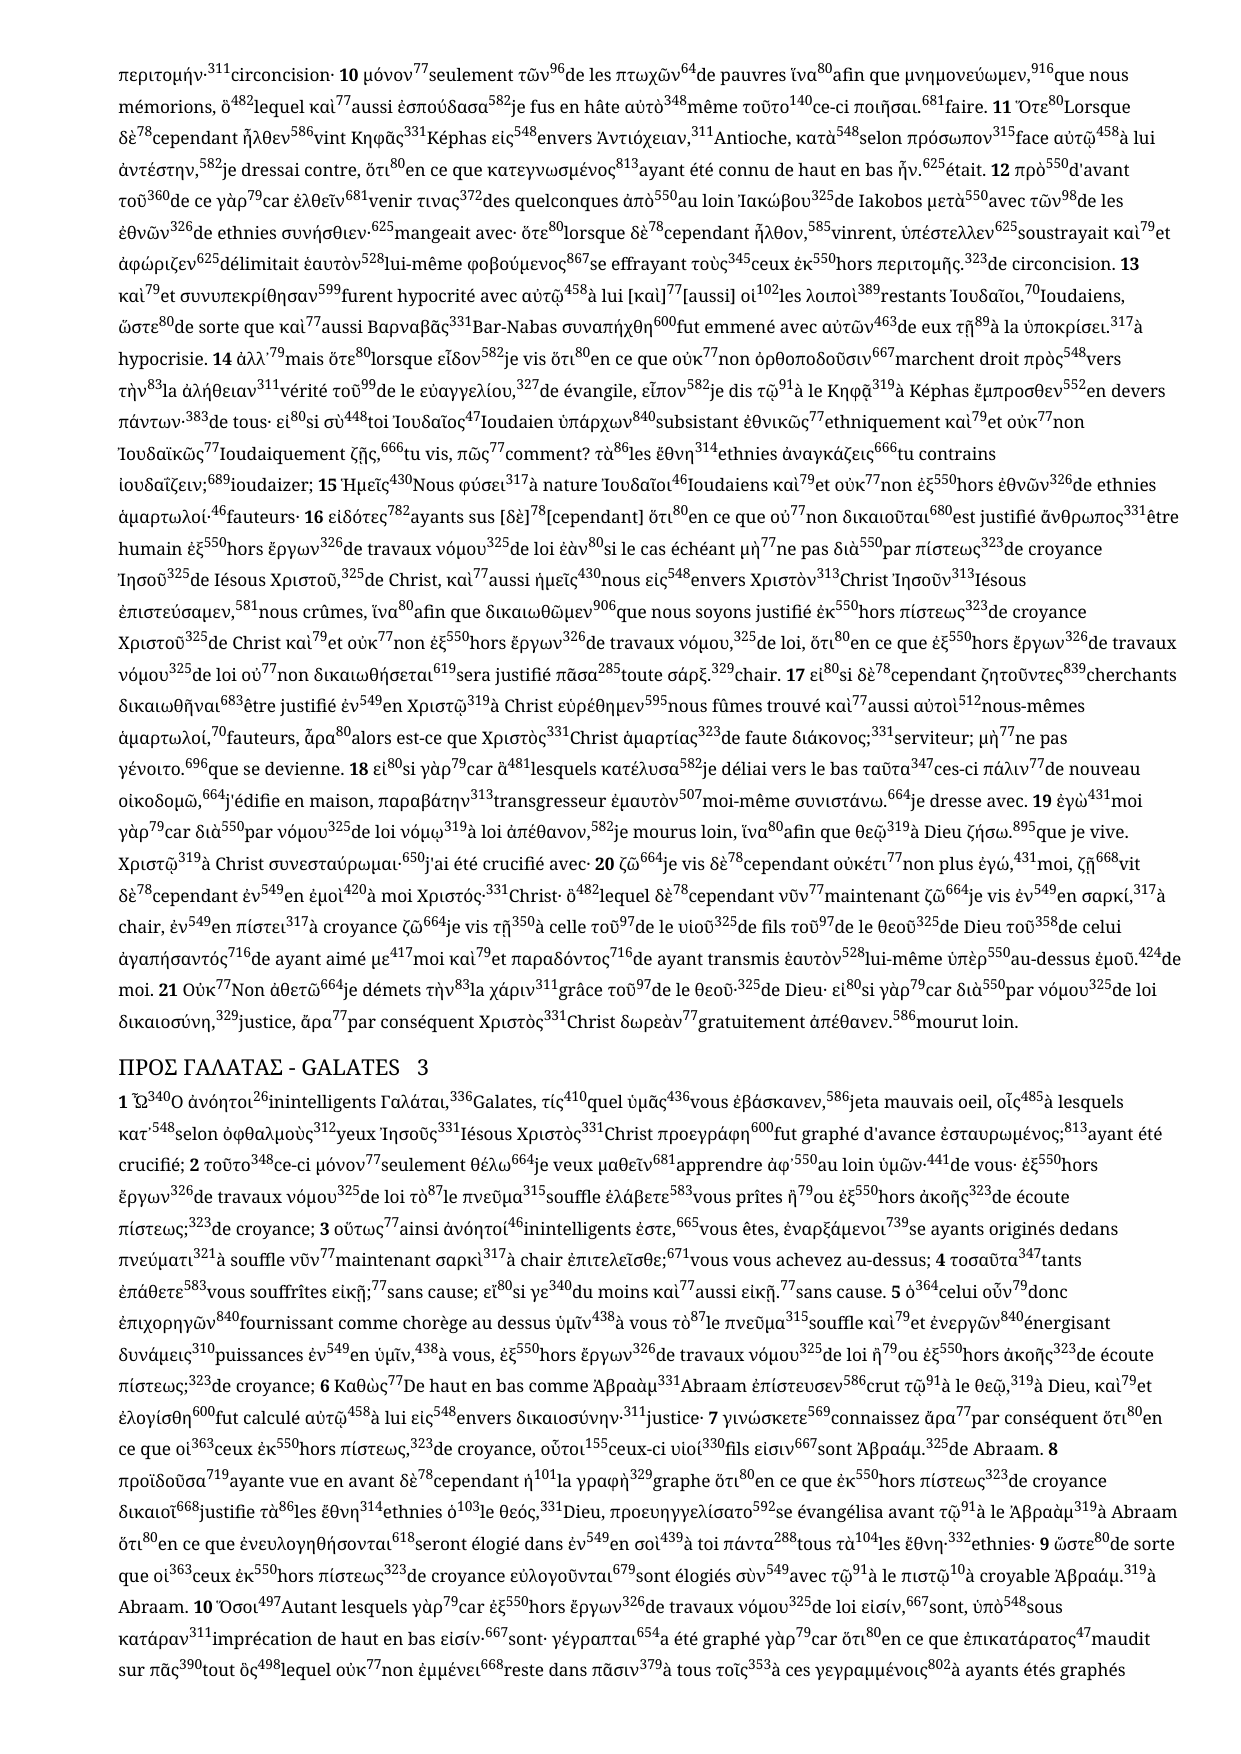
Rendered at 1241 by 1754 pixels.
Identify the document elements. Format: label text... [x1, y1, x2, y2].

text 1 Ὦ340O ἀνόητοι26inintelligents Γαλάται,336Galates, τίς410quel ὑμᾶς436vous ἐβάσκανεν,586jeta mauvais oeil, οἷς485à lesquels κατ᾽548selon ὀφθαλμοὺς312yeux Ἰησοῦς331Iésous Χριστὸς331Christ προεγράφη600fut graphé d'avance ἐσταυρωμένος;813ayant été crucifié; 2 τοῦτο348ce-ci μόνον77seulement θέλω664je veux μαθεῖν681apprendre ἀφ᾽550au loin ὑμῶν·441de vous· ἐξ550hors ἔργων326de travaux νόμου325de loi τὸ87le πνεῦμα315souffle ἐλάβετε583vous prîtes ἢ79ou ἐξ550hors ἀκοῆς323de écoute πίστεως;323de croyance; 3 οὕτως77ainsi ἀνόητοί46inintelligents ἐστε,665vous êtes, ἐναρξάμενοι739se ayants originés dedans πνεύματι321à souffle νῦν77maintenant σαρκὶ317à chair ἐπιτελεῖσθε;671vous vous achevez au-dessus; 4 τοσαῦτα347tants ἐπάθετε583vous souffrîtes εἰκῇ;77sans cause; εἴ80si γε340du moins καὶ77aussi εἰκῇ.77sans cause. 5 ὁ364celui οὖν79donc ἐπιχορηγῶν840fournissant comme chorège au dessus ὑμῖν438à vous τὸ87le πνεῦμα315souffle καὶ79et ἐνεργῶν840énergisant δυνάμεις310puissances ἐν549en ὑμῖν,438à vous, ἐξ550hors ἔργων326de travaux νόμου325de loi ἢ79ou ἐξ550hors ἀκοῆς323de écoute πίστεως;323de croyance; 6 Καθὼς77De haut en bas comme Ἀβραὰμ331Abraam ἐπίστευσεν586crut τῷ91à le θεῷ,319à Dieu, καὶ79et ἐλογίσθη600fut calculé αὐτῷ458à lui εἰς548envers δικαιοσύνην·311justice· 7 γινώσκετε569connaissez ἄρα77par conséquent ὅτι80en ce que οἱ363ceux ἐκ550hors πίστεως,323de croyance, οὗτοι155ceux-ci υἱοί330fils εἰσιν667sont Ἀβραάμ.325de Abraam. 8 προϊδοῦσα719ayante vue en avant δὲ78cependant ἡ101la γραφὴ329graphe ὅτι80en ce que ἐκ550hors πίστεως323de croyance δικαιοῖ668justifie τὰ86les ἔθνη314ethnies ὁ103le θεός,331Dieu, προευηγγελίσατο592se évangélisa avant τῷ91à le Ἀβραὰμ319à Abraam ὅτι80en ce que ἐνευλογηθήσονται618seront élogié dans ἐν549en σοὶ439à toi πάντα288tous τὰ104les ἔθνη·332ethnies· 9 ὥστε80de sorte que οἱ363ceux ἐκ550hors πίστεως323de croyance εὐλογοῦνται679sont élogiés σὺν549avec τῷ91à le πιστῷ10à croyable Ἀβραάμ.319à Abraam. 10 Ὅσοι497Autant lesquels γὰρ79car ἐξ550hors ἔργων326de travaux νόμου325de loi εἰσίν,667sont, ὑπὸ548sous κατάραν311imprécation de haut en bas εἰσίν·667sont· γέγραπται654a été graphé γὰρ79car ὅτι80en ce que ἐπικατάρατος47maudit sur πᾶς390tout ὃς498lequel οὐκ77non ἐμμένει668reste dans πᾶσιν379à tous τοῖς353à ces γεγραμμένοις802à ayants étés graphés ἐν549en τῷ93à le βιβλίῳ321à papier de bible τοῦ97de le νόμου325de loi τοῦ360de ce ποιῆσαι681faire αὐτά.453eux. 11 ὅτι80en ce que δὲ78cependant ἐν549en νόμῳ319à loi οὐδεὶς390aucun δικαιοῦται680est justifié παρὰ549à côté τῷ91à le θεῷ319à Dieu δῆλον,49évident, ὅτι80en ce que ὁ103le δίκαιος71juste ἐκ550hors πίστεως323de croyance ζήσεται·612se vivra· 12 ὁ103le δὲ78cependant νόμος331loi οὐκ77non ἔστιν668est ἐκ550hors πίστεως,323de croyance, ἀλλ᾽79mais ὁ364celui ποιήσας721ayant fait αὐτὰ453eux ζήσεται612se vivra ἐν549en αὐτοῖς.459à eux. 13 Χριστὸς331Christ ἡμᾶς416nous ἐξηγόρασεν586acheta dehors aux agoras ἐκ550hors τῆς95de la κατάρας323de imprécation de haut en bas τοῦ97de le νόμου325de loi γενόμενος740se ayant devenu ὑπὲρ550au-dessus ἡμῶν423de nous κατάρα,329imprécation de haut en bas, ὅτι80en ce que γέγραπται·654a été graphé· ἐπικατάρατος47maudit sur πᾶς287tout ὁ364celui κρεμάμενος867se suspendant ἐπὶ550sur ξύλου,327de bois, 14 ἵνα80afin que εἰς548envers τὰ86les ἔθνη314ethnies ἡ101la εὐλογία329éloge τοῦ97de le Ἀβραὰμ325de Abraam γένηται905que se devienne ἐν549en Χριστῷ319à Christ Ἰησοῦ,325de Iésous, ἵνα80afin que τὴν83la ἐπαγγελίαν311promesse τοῦ99de le πνεύματος327de souffle λάβωμεν894que nous prenions διὰ550par τῆς95de la πίστεως.323de croyance. 15 Ἀδελφοί,336Frères, κατὰ548selon ἄνθρωπον313être humain λέγω·664je dis· ὅμως77pourtant ἀνθρώπου325de être humain κεκυρωμένην794ayante étée confirmée διαθήκην311disposition οὐδεὶς390aucun ἀθετεῖ668démet ἢ79ou ἐπιδιατάσσεται.674se ordonne au-travers au-dessus. 16 τῷ91à le δὲ78cependant Ἀβραὰμ319à Abraam ἐρρέθησαν599furent dit αἱ100les ἐπαγγελίαι328promesses καὶ79et τῷ93à le σπέρματι321à semence αὐτοῦ.464de lui. οὐ77non λέγει·668dit· καὶ79et τοῖς92à les σπέρμασιν,320à semences, ὡς80comme ἐπὶ550sur πολλῶν385de nombreux ἀλλ᾽79mais ὡς80comme ἐφ᾽550sur ἑνός·67de un· καὶ79et τῷ93à le σπέρματί321à semence σου,442de toi, ὅς498lequel ἐστιν668est Χριστός.331Christ. 17 τοῦτο348ce-ci δὲ78cependant λέγω·664je dis· διαθήκην311disposition προκεκυρωμένην794ayante étée confirmée d'avance ὑπὸ550sous τοῦ97de le θεοῦ325de Dieu ὁ103le μετὰ548après τετρακόσια180quatre cents καὶ79et τριάκοντα180trente ἔτη314ans γεγονὼς783ayant devenu νόμος331loi οὐκ77non ἀκυροῖ668annule εἰς548envers τὸ348ce καταργῆσαι681rendre complètement sans travail τὴν83la ἐπαγγελίαν.311promesse. 18 εἰ80si γὰρ79car ἐκ550hors νόμου325de loi ἡ101la κληρονομία,329héritage, οὐκέτι77non plus ἐξ550hors ἐπαγγελίας·323de promesse· τῷ91à le δὲ78cependant Ἀβραὰμ319à Abraam δι᾽550par ἐπαγγελίας323de promesse κεχάρισται648s'a fait grâce ὁ103le θεός.331Dieu. 19 Τί399Quel οὖν79donc ὁ103le νόμος;331loi; τῶν94de les παραβάσεων322de transgressions χάριν552en grâce de προσετέθη,600fut apposé, ἄχρις80jusqu'à l'extrémité οὗ494de lequel ἔλθῃ899que vienne τὸ105le σπέρμα333semence ᾧ488à lequel ἐπήγγελται,654a été promis, διαταγεὶς760ayant été ordonné au-travers δι᾽550par ἀγγέλων324de anges ἐν549en χειρὶ317à main μεσίτου.325de médiateur. 20 ὁ103le δὲ78cependant μεσίτης331médiateur ἑνὸς42de un οὐκ77non ἔστιν,668est, ὁ103le δὲ78cependant θεὸς331Dieu εἷς47un ἐστιν.668est. 21 ὁ103le οὖν79donc νόμος331loi κατὰ550contre τῶν94de les ἐπαγγελιῶν322de promesses [τοῦ97[de le θεοῦ];325de Dieu]; μὴ77ne pas γένοιτο.696que se devienne. εἰ80si γὰρ79car ἐδόθη600fut donné νόμος331loi ὁ364celui δυνάμενος867se pouvant ζῳοποιῆσαι,681faire être vivant, ὄντως77réellement ἐν549en νόμῳ319à loi ἂν340le cas échéant ἦν625était ἡ101la δικαιοσύνη·329justice· 22 ἀλλὰ79mais συνέκλεισεν586ferma à clef ensemble ἡ101la γραφὴ329graphe τὰ347ces πάντα270tous ὑπὸ548sous ἁμαρτίαν,311faute, ἵνα80afin que ἡ101la ἐπαγγελία329promesse ἐκ550hors πίστεως323de croyance Ἰησοῦ325de Iésous Χριστοῦ325de Christ δοθῇ911que soit donné τοῖς351à ceux πιστεύουσιν.827à croyants. 23 Πρὸ550D'avant τοῦ360de ce δὲ78cependant ἐλθεῖν681venir τὴν83la πίστιν311croyance ὑπὸ548sous νόμον313loi ἐφρουρούμεθα632nous étions regardé au-devant συγκλειόμενοι890étants fermés à clef ensemble εἰς548envers τὴν83la μέλλουσαν820imminante πίστιν311croyance ἀποκαλυφθῆναι,683être découvert, 24 ὥστε80de sorte que ὁ103le νόμος331loi παιδαγωγὸς331pédagogue ἡμῶν423de nous γέγονεν642a devenu εἰς548envers Χριστόν,313Christ, ἵνα80afin que ἐκ550hors πίστεως323de croyance δικαιωθῶμεν·906que nous soyons justifié· 25 ἐλθούσης714de ayante venue δὲ78cependant τῆς95de la πίστεως323de croyance οὐκέτι77non plus ὑπὸ548sous παιδαγωγόν313pédagogue ἐσμεν.663nous sommes. 26 Πάντες286Tous γὰρ79car υἱοὶ330fils θεοῦ325de Dieu ἐστε665vous êtes διὰ550par τῆς95de la πίστεως323de croyance ἐν549en Χριστῷ319à Christ Ἰησοῦ·319à Iésous· 27 ὅσοι497autant lesquels γὰρ79car εἰς548envers Χριστὸν313Christ ἐβαπτίσθητε,597vous fûtes baptisé, Χριστὸν313Christ ἐνεδύσασθε.589vous vous envêtîtes. 28 οὐκ77non ἔνι668a dans Ἰουδαῖος71Ioudaien οὐδὲ79non cependant Ἕλλην,331Hellèn, οὐκ77non ἔνι668a dans δοῦλος331mâle esclave οὐδὲ79non cependant ἐλεύθερος,71libre, οὐκ77non ἔνι668a dans ἄρσεν73mâle καὶ79et θῆλυ·73femelle· πάντες389tous γὰρ79car ὑμεῖς447vous εἷς47un ἐστε665vous êtes ἐν549en Χριστῷ319à Christ Ἰησοῦ.319à Iésous. 29 εἰ80si δὲ78cependant ὑμεῖς447vous Χριστοῦ,325de Christ, ἄρα77par conséquent τοῦ97de le Ἀβραὰμ325de Abraam σπέρμα333semence ἐστέ,665vous êtes, κατ᾽548selon ἐπαγγελίαν311promesse κληρονόμοι.330héritiers. [118, 1086, 1181, 1682]
text 1 Ἔπειτα77Ensuite διὰ550par δεκατεσσάρων192de quatorze ἐτῶν326de ans πάλιν77de nouveau ἀνέβην582je montai εἰς548envers Ἱεροσόλυμα314Ierosolymas μετὰ550avec Βαρναβᾶ325de Bar-Nabas συμπαραλαβὼν721ayant pris à côté avec καὶ77aussi Τίτον·313Titus· 2 ἀνέβην582je montai δὲ78cependant κατὰ548selon ἀποκάλυψιν·311découverte· καὶ79et ἀνεθέμην588je me posai de bas en haut αὐτοῖς457à eux τὸ87le εὐαγγέλιον315évangile ὃ482lequel κηρύσσω664j'annonce ἐν549en τοῖς92à les ἔθνεσιν,320à ethnies, κατ᾽548selon ἰδίαν544en propre δὲ78cependant τοῖς351à ceux δοκοῦσιν,827à estimants, μή80ne pas πως77en quelque manière εἰς548envers κενὸν55vide τρέχω917que je coure ἢ79ou ἔδραμον.582je courus. 3 ἀλλ᾽79mais οὐδὲ77non cependant Τίτος331Titus ὁ498celui σὺν549avec ἐμοί,420à moi, Ἕλλην331Hellèn ὤν,840étant, ἠναγκάσθη600fut contraint περιτμηθῆναι·683être circoncit· 4 διὰ548par le fait de δὲ78cependant τοὺς84les παρεισάκτους3introduits à côté ψευδαδέλφους,312faux frères, οἵτινες497lesquels des quelconques παρεισῆλθον585entrèrent à côté κατασκοπῆσαι681espionner τὴν83la ἐλευθερίαν311liberté ἡμῶν423de nous ἣν478laquelle ἔχομεν663nous avons ἐν549en Χριστῷ319à Christ Ἰησοῦ,319à Iésous, ἵνα80afin que ἡμᾶς416nous καταδουλώσουσιν,605asserviront de haut en bas, 5 οἷς485à lesquels οὐδὲ77non cependant πρὸς548vers ὥραν311heure εἴξαμεν581nous cédâmes τῇ89à la ὑποταγῇ,317à subordination, ἵνα80afin que ἡ101la ἀλήθεια329vérité τοῦ99de le εὐαγγελίου327de évangile διαμείνῃ899que reste constamment πρὸς548vers ὑμᾶς.436vous. 6 Ἀπὸ550Au loin δὲ78cependant τῶν357de ceux δοκούντων833de estimants εἶναί689être τι,375un quelconque, –935– ὁποῖοί409quels que ποτε77à un moment ἦσαν624étaient οὐδέν392aucun μοι420à moi διαφέρει·668diffère· πρόσωπον315face [ὁ]103[le] θεὸς331Dieu ἀνθρώπου325de être humain οὐ77non λαμβάνει668prend –935– ἐμοὶ420à moi γὰρ79car οἱ363ceux δοκοῦντες839estimants οὐδὲν375aucun προσανέθεντο,591se posèrent haut auprès, 7 ἀλλὰ79mais τοὐναντίον77au contraire ἰδόντες720ayants vus ὅτι80en ce que πεπίστευμαι650j'ai été cru τὸ87le εὐαγγέλιον315évangile τῆς95de la ἀκροβυστίας323de prépuce καθὼς77de haut en bas comme Πέτρος331Pierre τῆς95de la περιτομῆς,323de circoncision, 8 ὁ364celui γὰρ79car ἐνεργήσας721ayant énergisé Πέτρῳ319à Pierre εἰς548envers ἀποστολὴν311envoi τῆς95de la περιτομῆς323de circoncision ἐνήργησεν586énergisa καὶ77aussi ἐμοὶ420à moi εἰς548envers τὰ86les ἔθνη,314ethnies, 9 καὶ79et γνόντες720ayants connus τὴν83la χάριν311grâce τὴν344celle δοθεῖσάν742ayante étée donnée μοι,420à moi, Ἰάκωβος331Iakobos καὶ79et Κηφᾶς331Képhas καὶ79et Ἰωάννης,331Ioannes, οἱ363ceux δοκοῦντες839estimants στῦλοι330piliers εἶναι,689être, δεξιὰς50droites ἔδωκαν585donnèrent ἐμοὶ420à moi καὶ79et Βαρναβᾷ319à Bar-Nabas κοινωνίας,323de communion, ἵνα80afin que ἡμεῖς430nous εἰς548envers τὰ86les ἔθνη,314ethnies, αὐτοὶ468eux δὲ78cependant εἰς548envers τὴν83la περιτομήν·311circoncision· 10 μόνον77seulement τῶν96de les πτωχῶν64de pauvres ἵνα80afin que μνημονεύωμεν,916que nous mémorions, ὃ482lequel καὶ77aussi ἐσπούδασα582je fus en hâte αὐτὸ348même τοῦτο140ce-ci ποιῆσαι.681faire. 11 Ὅτε80Lorsque δὲ78cependant ἦλθεν586vint Κηφᾶς331Képhas εἰς548envers Ἀντιόχειαν,311Antioche, κατὰ548selon πρόσωπον315face αὐτῷ458à lui ἀντέστην,582je dressai contre, ὅτι80en ce que κατεγνωσμένος813ayant été connu de haut en bas ἦν.625était. 12 πρὸ550d'avant τοῦ360de ce γὰρ79car ἐλθεῖν681venir τινας372des quelconques ἀπὸ550au loin Ἰακώβου325de Iakobos μετὰ550avec τῶν98de les ἐθνῶν326de ethnies συνήσθιεν·625mangeait avec· ὅτε80lorsque δὲ78cependant ἦλθον,585vinrent, ὑπέστελλεν625soustrayait καὶ79et ἀφώριζεν625délimitait ἑαυτὸν528lui-même φοβούμενος867se effrayant τοὺς345ceux ἐκ550hors περιτομῆς.323de circoncision. 13 καὶ79et συνυπεκρίθησαν599furent hypocrité avec αὐτῷ458à lui [καὶ]77[aussi] οἱ102les λοιποὶ389restants Ἰουδαῖοι,70Ioudaiens, ὥστε80de sorte que καὶ77aussi Βαρναβᾶς331Bar-Nabas συναπήχθη600fut emmené avec αὐτῶν463de eux τῇ89à la ὑποκρίσει.317à hypocrisie. 14 ἀλλ᾽79mais ὅτε80lorsque εἶδον582je vis ὅτι80en ce que οὐκ77non ὀρθοποδοῦσιν667marchent droit πρὸς548vers τὴν83la ἀλήθειαν311vérité τοῦ99de le εὐαγγελίου,327de évangile, εἶπον582je dis τῷ91à le Κηφᾷ319à Képhas ἔμπροσθεν552en devers πάντων·383de tous· εἰ80si σὺ448toi Ἰουδαῖος47Ioudaien ὑπάρχων840subsistant ἐθνικῶς77ethniquement καὶ79et οὐκ77non Ἰουδαϊκῶς77Ioudaiquement ζῇς,666tu vis, πῶς77comment? τὰ86les ἔθνη314ethnies ἀναγκάζεις666tu contrains ἰουδαΐζειν;689ioudaizer; 15 Ἡμεῖς430Nous φύσει317à nature Ἰουδαῖοι46Ioudaiens καὶ79et οὐκ77non ἐξ550hors ἐθνῶν326de ethnies ἁμαρτωλοί·46fauteurs· 16 εἰδότες782ayants sus [δὲ]78[cependant] ὅτι80en ce que οὐ77non δικαιοῦται680est justifié ἄνθρωπος331être humain ἐξ550hors ἔργων326de travaux νόμου325de loi ἐὰν80si le cas échéant μὴ77ne pas διὰ550par πίστεως323de croyance Ἰησοῦ325de Iésous Χριστοῦ,325de Christ, καὶ77aussi ἡμεῖς430nous εἰς548envers Χριστὸν313Christ Ἰησοῦν313Iésous ἐπιστεύσαμεν,581nous crûmes, ἵνα80afin que δικαιωθῶμεν906que nous soyons justifié ἐκ550hors πίστεως323de croyance Χριστοῦ325de Christ καὶ79et οὐκ77non ἐξ550hors ἔργων326de travaux νόμου,325de loi, ὅτι80en ce que ἐξ550hors ἔργων326de travaux νόμου325de loi οὐ77non δικαιωθήσεται619sera justifié πᾶσα285toute σάρξ.329chair. 17 εἰ80si δὲ78cependant ζητοῦντες839cherchants δικαιωθῆναι683être justifié ἐν549en Χριστῷ319à Christ εὑρέθημεν595nous fûmes trouvé καὶ77aussi αὐτοὶ512nous-mêmes ἁμαρτωλοί,70fauteurs, ἆρα80alors est-ce que Χριστὸς331Christ ἁμαρτίας323de faute διάκονος;331serviteur; μὴ77ne pas γένοιτο.696que se devienne. 18 εἰ80si γὰρ79car ἃ481lesquels κατέλυσα582je déliai vers le bas ταῦτα347ces-ci πάλιν77de nouveau οἰκοδομῶ,664j'édifie en maison, παραβάτην313transgresseur ἐμαυτὸν507moi-même συνιστάνω.664je dresse avec. 19 ἐγὼ431moi γὰρ79car διὰ550par νόμου325de loi νόμῳ319à loi ἀπέθανον,582je mourus loin, ἵνα80afin que θεῷ319à Dieu ζήσω.895que je vive. Χριστῷ319à Christ συνεσταύρωμαι·650j'ai été crucifié avec· 20 ζῶ664je vis δὲ78cependant οὐκέτι77non plus ἐγώ,431moi, ζῇ668vit δὲ78cependant ἐν549en ἐμοὶ420à moi Χριστός·331Christ· ὃ482lequel δὲ78cependant νῦν77maintenant ζῶ664je vis ἐν549en σαρκί,317à chair, ἐν549en πίστει317à croyance ζῶ664je vis τῇ350à celle τοῦ97de le υἱοῦ325de fils τοῦ97de le θεοῦ325de Dieu τοῦ358de celui ἀγαπήσαντός716de ayant aimé με417moi καὶ79et παραδόντος716de ayant transmis ἑαυτὸν528lui-même ὑπὲρ550au-dessus ἐμοῦ.424de moi. 21 Οὐκ77Non ἀθετῶ664je démets τὴν83la χάριν311grâce τοῦ97de le θεοῦ·325de Dieu· εἰ80si γὰρ79car διὰ550par νόμου325de loi δικαιοσύνη,329justice, ἄρα77par conséquent Χριστὸς331Christ δωρεὰν77gratuitement ἀπέθανεν.586mourut loin. [118, 59, 1181, 1033]
text ΠΡΟΣ ΓΑΛΑΤΑΣ - GALATES 3 [118, 1052, 1181, 1082]
